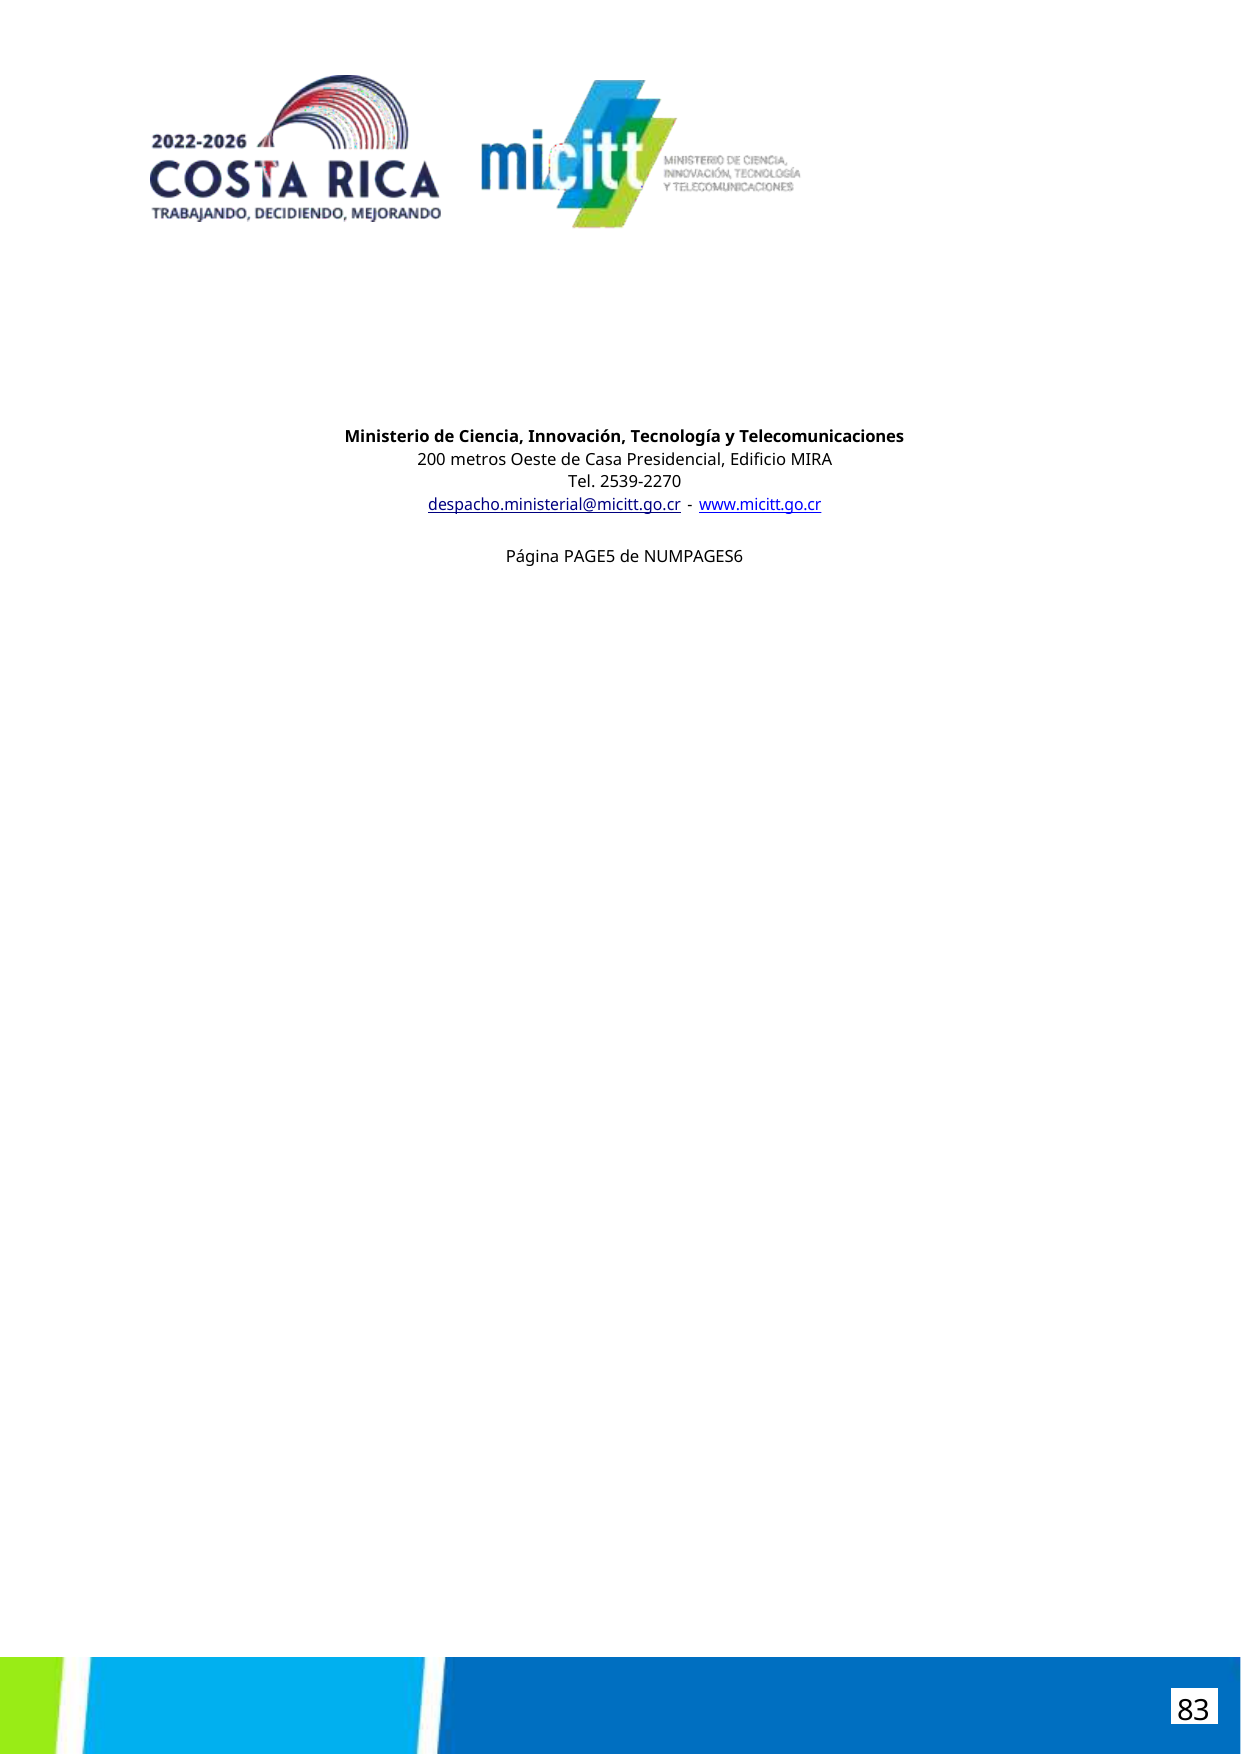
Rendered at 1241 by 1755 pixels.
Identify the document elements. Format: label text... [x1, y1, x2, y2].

text despacho.ministerial@micitt.go.cr - www.micitt.go.cr [156, 493, 1093, 515]
text Ministerio de Ciencia, Innovación, Tecnología y Telecomunicaciones [156, 424, 1092, 447]
text Página PAGE5 de NUMPAGES6 [156, 544, 1092, 567]
text 200 metros Oeste de Casa Presidencial, Edificio MIRA Tel. 2539-2270 [416, 447, 833, 493]
